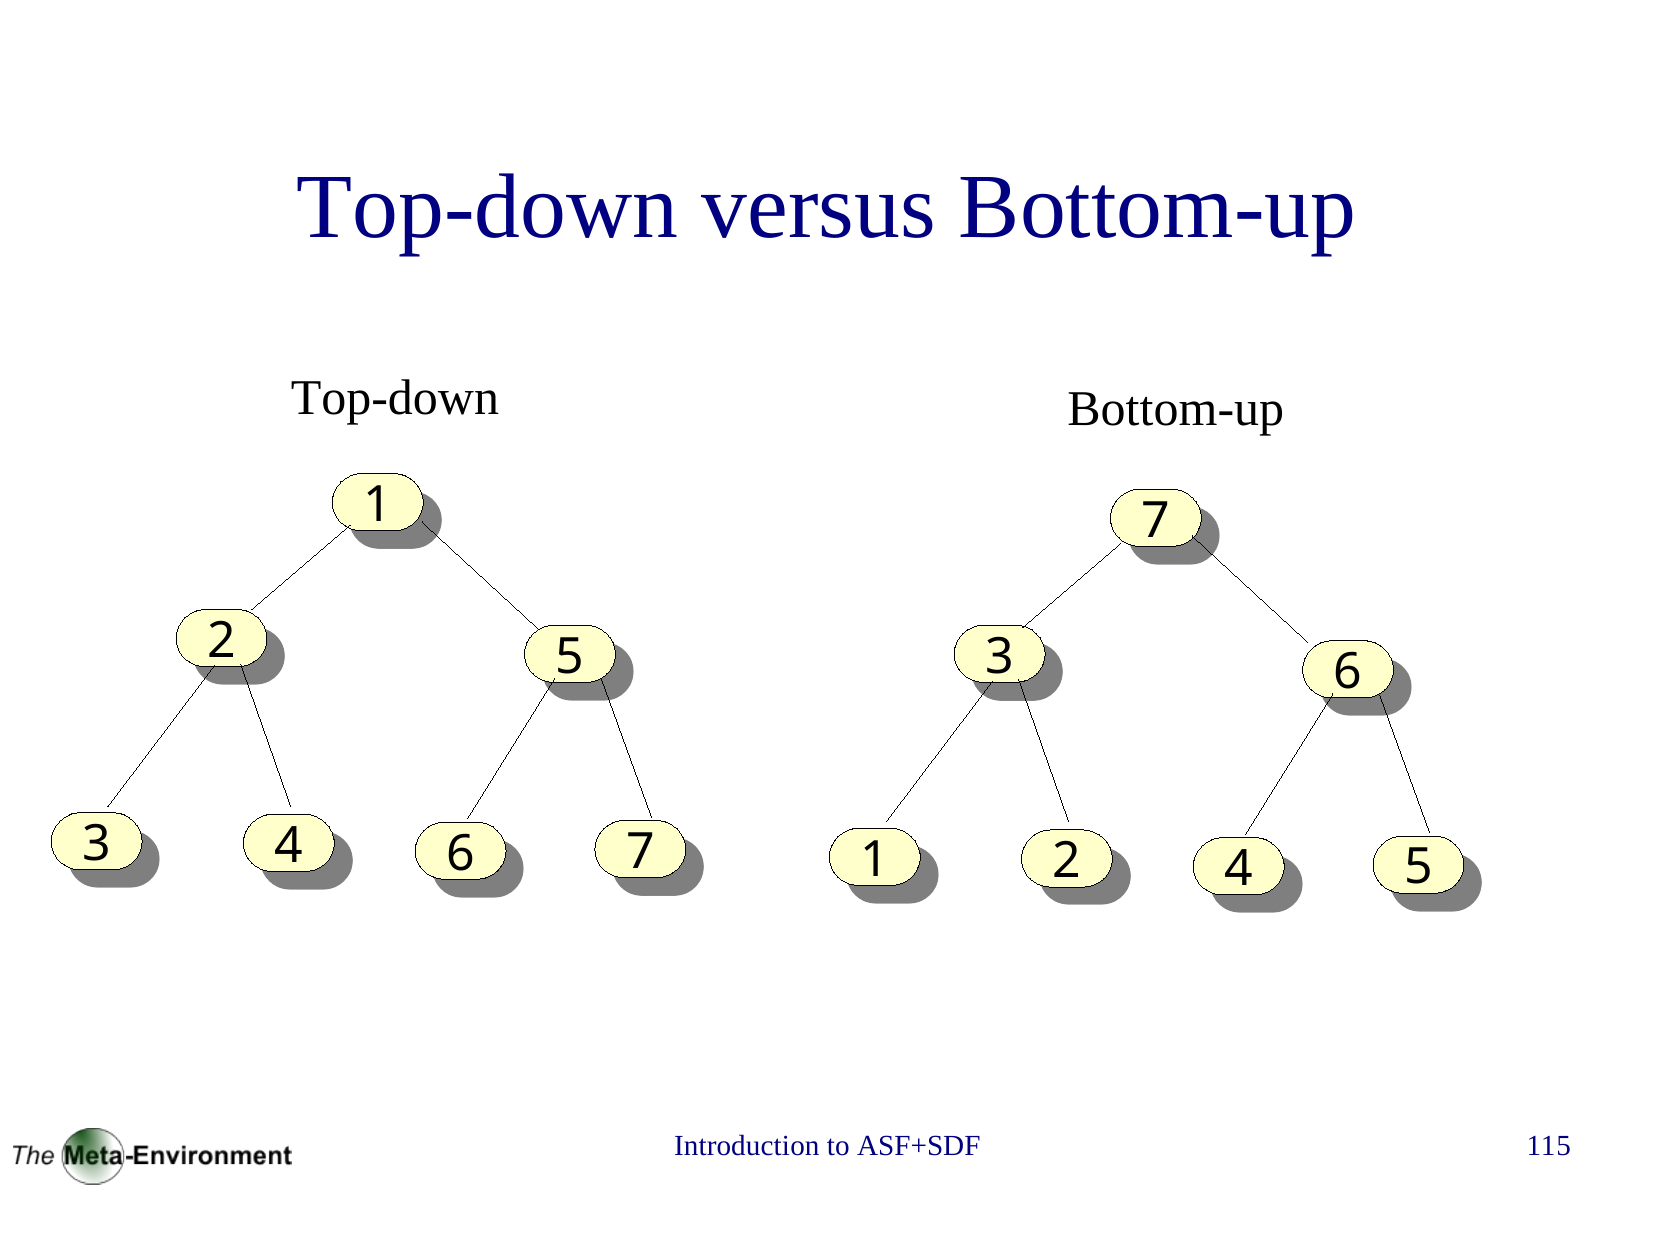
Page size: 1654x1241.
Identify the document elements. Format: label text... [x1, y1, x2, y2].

text_box 2 [176, 609, 267, 667]
text_box 7 [594, 820, 686, 878]
text_box 1 [332, 473, 424, 531]
text_box 1 [829, 828, 921, 886]
text_box 5 [524, 625, 616, 683]
picture [13, 1128, 292, 1185]
text_box 3 [954, 625, 1046, 683]
text_box 7 [1110, 489, 1202, 547]
text_box 6 [1302, 640, 1394, 698]
text_box 4 [243, 814, 335, 872]
text_box 5 [1373, 836, 1464, 894]
text_box 2 [1021, 829, 1113, 888]
text_box Bottom-up [1052, 373, 1308, 445]
text_box 3 [51, 812, 143, 870]
text_box 4 [1193, 837, 1285, 895]
text_box 6 [415, 822, 507, 880]
title Top-down versus Bottom-up [121, 102, 1534, 311]
text_box Top-down [276, 362, 525, 434]
